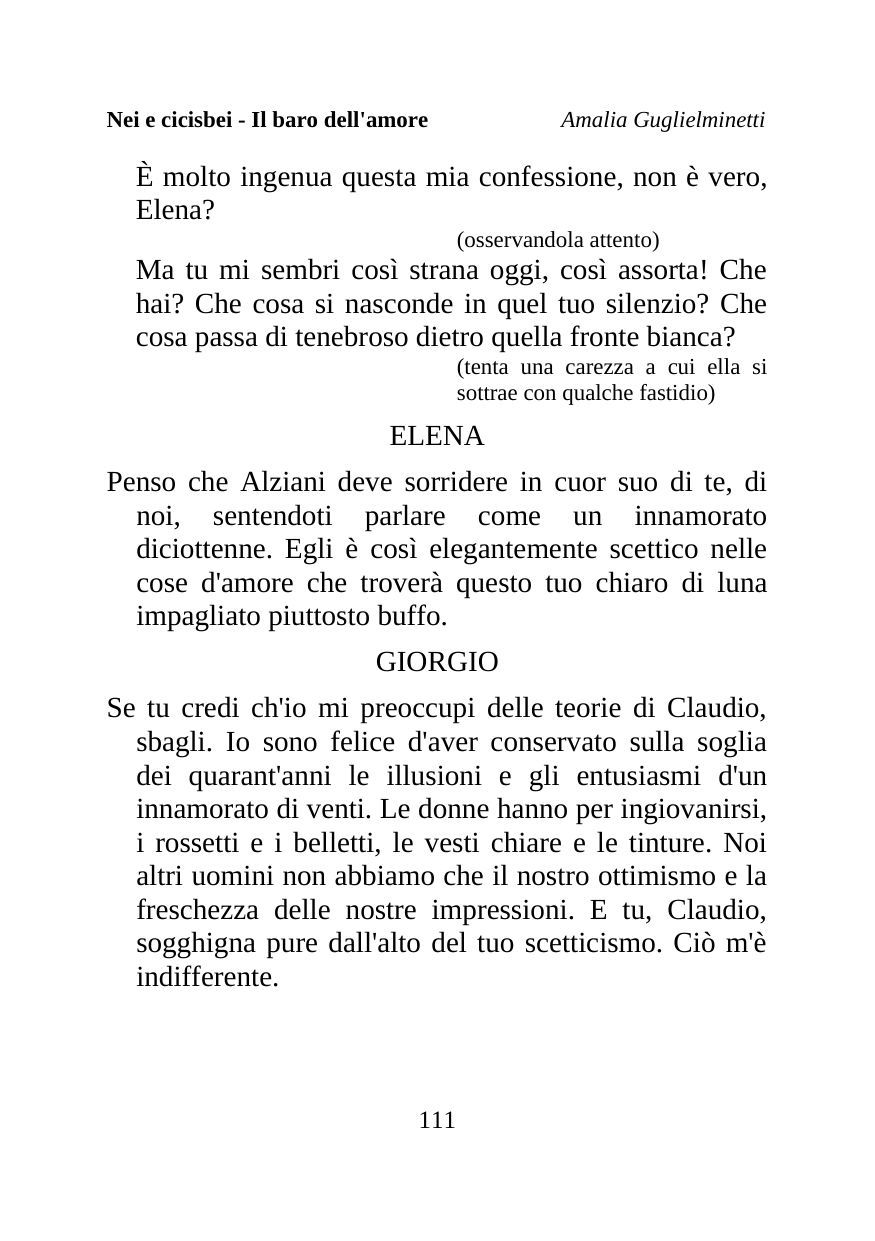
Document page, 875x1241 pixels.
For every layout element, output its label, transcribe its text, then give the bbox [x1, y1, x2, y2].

text ELENA [106, 418, 768, 452]
text Se tu credi ch'io mi preoccupi delle teorie di Claudio, sbagli. Io sono felice d'aver conservato sulla soglia dei quarant'anni le illusioni e gli entusiasmi d'un innamorato di venti. Le donne hanno per ingiovanirsi, i rossetti e i belletti, le vesti chiare e le tinture. Noi altri uomini non abbiamo che il nostro ottimismo e la freschezza delle nostre impressioni. E tu, Claudio, sogghigna pure dall'alto del tuo scetticismo. Ciò m'è indifferente. [106, 691, 768, 992]
text È molto ingenua questa mia confessione, non è vero, Elena? [136, 159, 768, 226]
text GIORGIO [106, 644, 768, 678]
text Ma tu mi sembri così strana oggi, così assorta! Che hai? Che cosa si nasconde in quel tuo silenzio? Che cosa passa di tenebroso dietro quella fronte bianca? [136, 252, 768, 353]
text Penso che Alziani deve sorridere in cuor suo di te, di noi, sentendoti parlare come un innamorato diciottenne. Egli è così elegantemente scettico nelle cose d'amore che troverà questo tuo chiaro di luna impagliato piuttosto buffo. [106, 464, 768, 632]
text (tenta una carezza a cui ella si sottrae con qualche fastidio) [457, 353, 768, 406]
text (osservandola attento) [457, 226, 768, 252]
